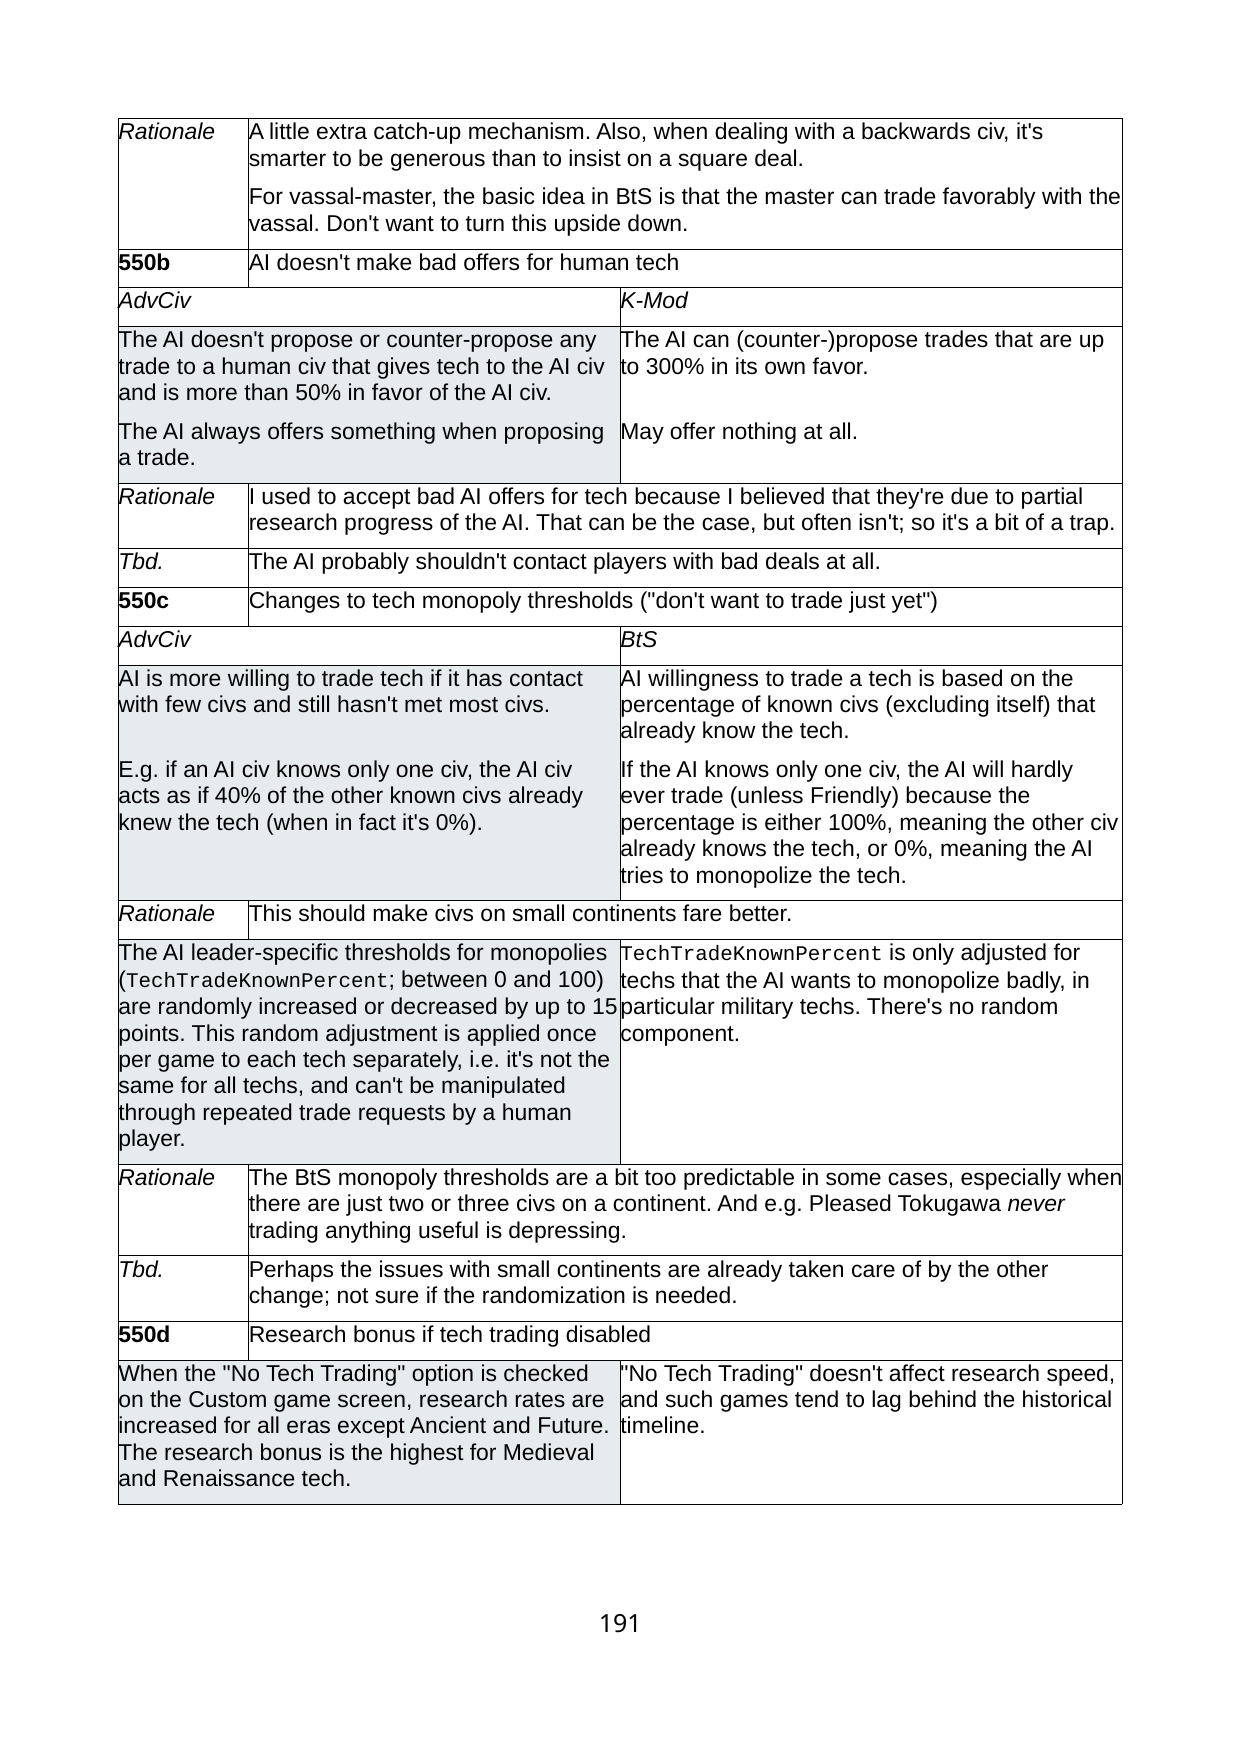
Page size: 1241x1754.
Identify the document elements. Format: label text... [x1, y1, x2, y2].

table_cell AI is more willing to trade tech if it has contact with few civs and still hasn't met most civs. E.g. if an AI civ knows only one civ, the AI civ acts as if 40% of the other known civs already knew the tech (when in fact it's 0%). [119, 666, 620, 900]
table_cell Rationale [119, 1165, 248, 1255]
table_cell This should make civs on small continents fare better. [249, 901, 1122, 939]
table_cell 550b [119, 250, 248, 287]
table_cell AI doesn't make bad offers for human tech [249, 250, 1122, 287]
table_cell Tbd. [119, 1256, 248, 1321]
table_cell Changes to tech monopoly thresholds ("don't want to trade just yet") [249, 588, 1122, 626]
table_cell Tbd. [119, 549, 248, 587]
table_cell The AI leader-specific thresholds for monopolies (TechTradeKnownPercent; between 0 and 100) are randomly increased or decreased by up to 15 points. This random adjustment is applied once per game to each tech separately, i.e. it's not the same for all techs, and can't be manipulated through repeated trade requests by a human player. [119, 940, 620, 1164]
table_cell AdvCiv [119, 288, 620, 326]
table_cell K-Mod [621, 288, 1122, 326]
table_cell AdvCiv [119, 627, 620, 664]
table_cell A little extra catch-up mechanism. Also, when dealing with a backwards civ, it's smarter to be generous than to insist on a square deal. For vassal-master, the basic idea in BtS is that the master can trade favorably with the vassal. Don't want to turn this upside down. [249, 119, 1122, 248]
table_cell Rationale [119, 119, 248, 248]
table_cell Research bonus if tech trading disabled [249, 1322, 1122, 1359]
table_cell Rationale [119, 484, 248, 548]
table_cell 550d [119, 1322, 248, 1359]
table_cell Perhaps the issues with small continents are already taken care of by the other change; not sure if the randomization is needed. [249, 1256, 1122, 1321]
table_cell The BtS monopoly thresholds are a bit too predictable in some cases, especially when there are just two or three civs on a continent. And e.g. Pleased Tokugawa never trading anything useful is depressing. [249, 1165, 1122, 1255]
table_cell TechTradeKnownPercent is only adjusted for techs that the AI wants to monopolize badly, in particular military techs. There's no random component. [621, 940, 1122, 1164]
table_cell The AI probably shouldn't contact players with bad deals at all. [249, 549, 1122, 587]
table_cell The AI can (counter-)propose trades that are up to 300% in its own favor. May offer nothing at all. [621, 327, 1122, 483]
table_cell I used to accept bad AI offers for tech because I believed that they're due to partial research progress of the AI. That can be the case, but often isn't; so it's a bit of a trap. [249, 484, 1122, 548]
table_cell 550c [119, 588, 248, 626]
table_cell Rationale [119, 901, 248, 939]
table_cell AI willingness to trade a tech is based on the percentage of known civs (excluding itself) that already know the tech. If the AI knows only one civ, the AI will hardly ever trade (unless Friendly) because the percentage is either 100%, meaning the other civ already knows the tech, or 0%, meaning the AI tries to monopolize the tech. [621, 666, 1122, 900]
table_cell "No Tech Trading" doesn't affect research speed, and such games tend to lag behind the historical timeline. [621, 1361, 1122, 1504]
table_cell The AI doesn't propose or counter-propose any trade to a human civ that gives tech to the AI civ and is more than 50% in favor of the AI civ. The AI always offers something when proposing a trade. [119, 327, 620, 483]
table_cell When the "No Tech Trading" option is checked on the Custom game screen, research rates are increased for all eras except Ancient and Future. The research bonus is the highest for Medieval and Renaissance tech. [119, 1361, 620, 1504]
table_cell BtS [621, 627, 1122, 664]
